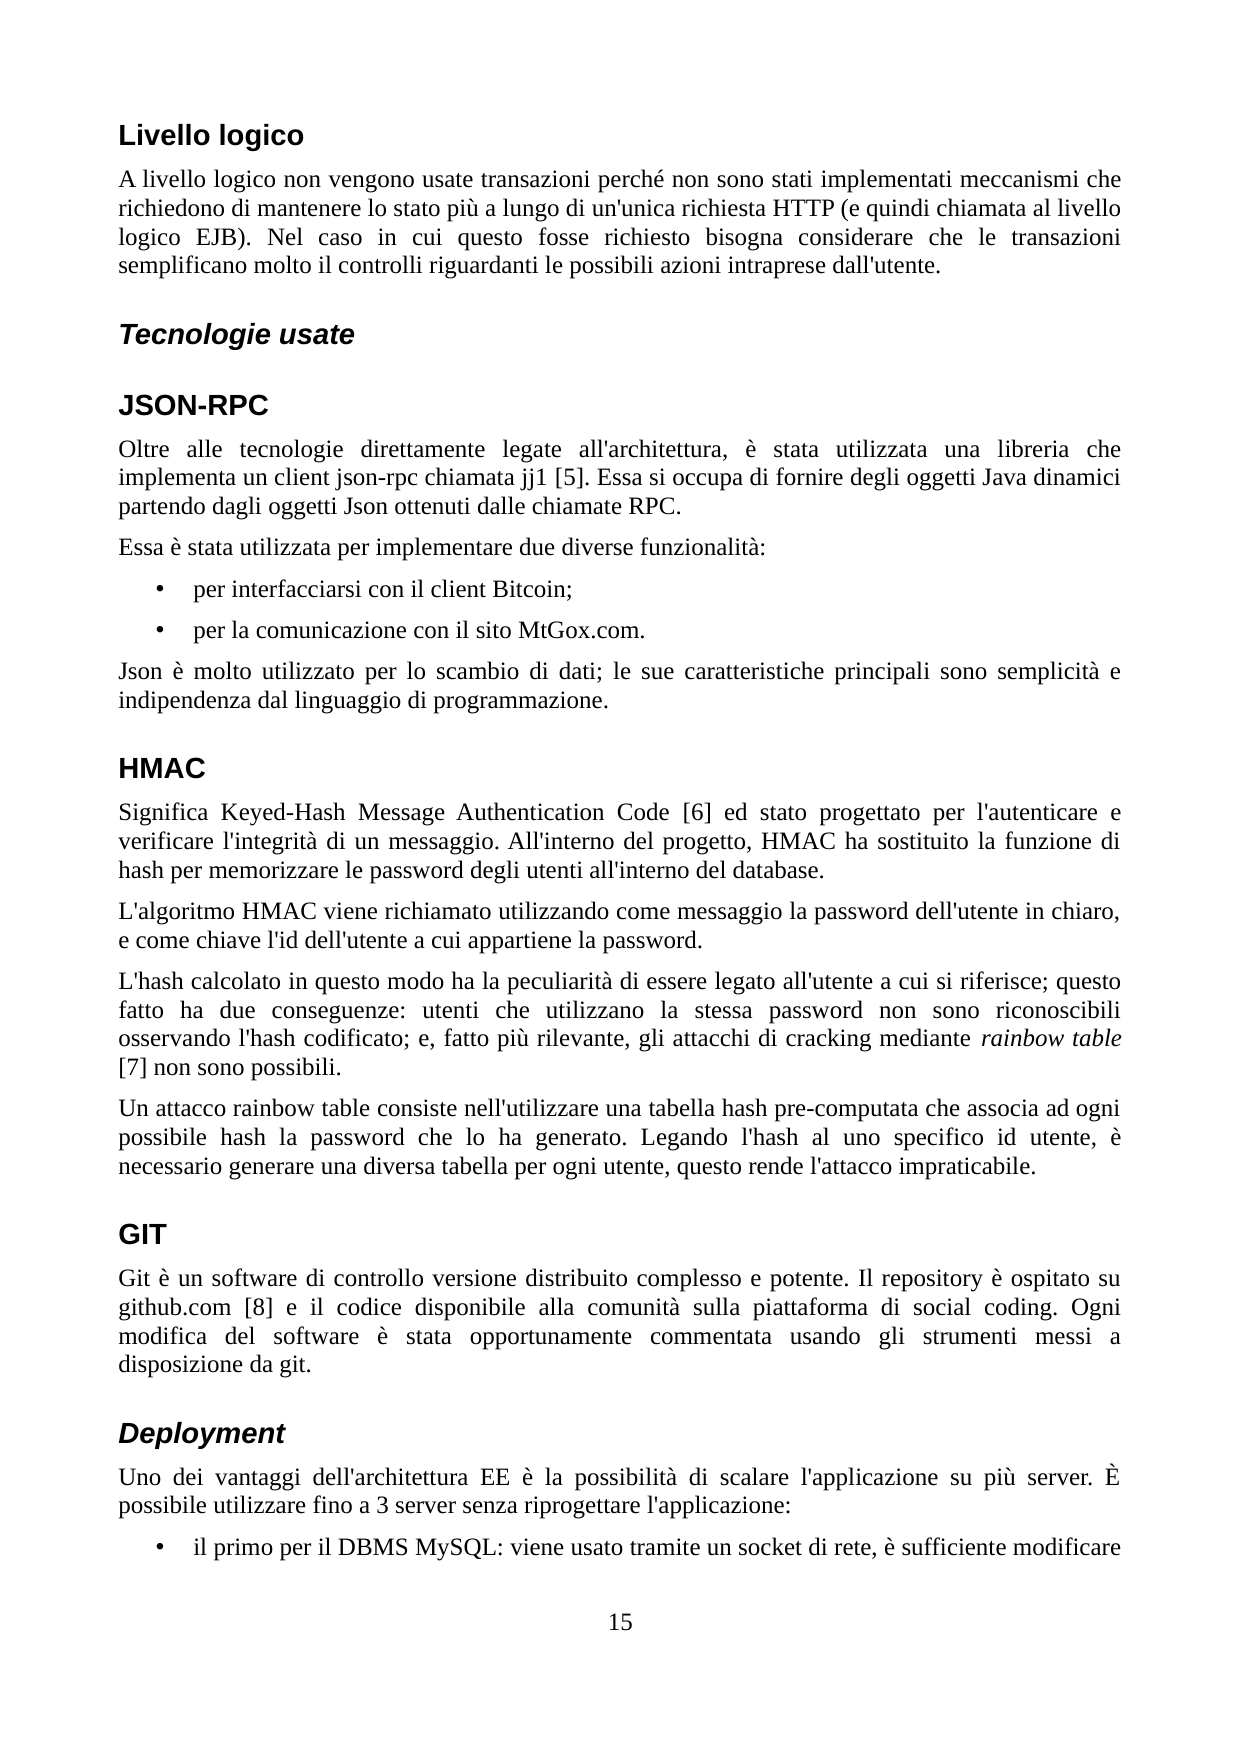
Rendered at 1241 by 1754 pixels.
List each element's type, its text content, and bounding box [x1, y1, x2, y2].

text L'algoritmo HMAC viene richiamato utilizzando come messaggio la password dell'utente in chiaro, e come chiave l'id dell'utente a cui appartiene la password. [118, 896, 1122, 953]
text Significa Keyed-Hash Message Authentication Code [6] ed stato progettato per l'autenticare e verificare l'integrità di un messaggio. All'interno del progetto, HMAC ha sostituito la funzione di hash per memorizzare le password degli utenti all'interno del database. [118, 797, 1122, 883]
text Essa è stata utilizzata per implementare due diverse funzionalità: [118, 532, 1122, 561]
subtitle JSON-RPC [118, 388, 1122, 421]
list per la comunicazione con il sito MtGox.com. [156, 615, 1122, 644]
text Oltre alle tecnologie direttamente legate all'architettura, è stata utilizzata una libreria che implementa un client json-rpc chiamata jj1 [5]. Essa si occupa di fornire degli oggetti Java dinamici partendo dagli oggetti Json ottenuti dalle chiamate RPC. [118, 434, 1122, 520]
text A livello logico non vengono usate transazioni perché non sono stati implementati meccanismi che richiedono di mantenere lo stato più a lungo di un'unica richiesta HTTP (e quindi chiamata al livello logico EJB). Nel caso in cui questo fosse richiesto bisogna considerare che le transazioni semplificano molto il controlli riguardanti le possibili azioni intraprese dall'utente. [118, 164, 1122, 279]
list il primo per il DBMS MySQL: viene usato tramite un socket di rete, è sufficiente modificare [156, 1532, 1122, 1561]
subtitle HMAC [118, 751, 1122, 785]
text Git è un software di controllo versione distribuito complesso e potente. Il repository è ospitato su github.com [8] e il codice disponibile alla comunità sulla piattaforma di social coding. Ogni modifica del software è stata opportunamente commentata usando gli strumenti messi a disposizione da git. [118, 1263, 1122, 1378]
subtitle Deployment [118, 1416, 1122, 1449]
text L'hash calcolato in questo modo ha la peculiarità di essere legato all'utente a cui si riferisce; questo fatto ha due conseguenze: utenti che utilizzano la stessa password non sono riconoscibili osservando l'hash codificato; e, fatto più rilevante, gli attacchi di cracking mediante rainbow table [7] non sono possibili. [118, 966, 1122, 1081]
subtitle GIT [118, 1217, 1122, 1251]
subtitle Tecnologie usate [118, 317, 1122, 350]
text Json è molto utilizzato per lo scambio di dati; le sue caratteristiche principali sono semplicità e indipendenza dal linguaggio di programmazione. [118, 656, 1122, 714]
subtitle Livello logico [118, 118, 1122, 152]
list per interfacciarsi con il client Bitcoin; [156, 574, 1122, 602]
text Un attacco rainbow table consiste nell'utilizzare una tabella hash pre-computata che associa ad ogni possibile hash la password che lo ha generato. Legando l'hash al uno specifico id utente, è necessario generare una diversa tabella per ogni utente, questo rende l'attacco impraticabile. [118, 1093, 1122, 1180]
text Uno dei vantaggi dell'architettura EE è la possibilità di scalare l'applicazione su più server. È possibile utilizzare fino a 3 server senza riprogettare l'applicazione: [118, 1462, 1122, 1519]
